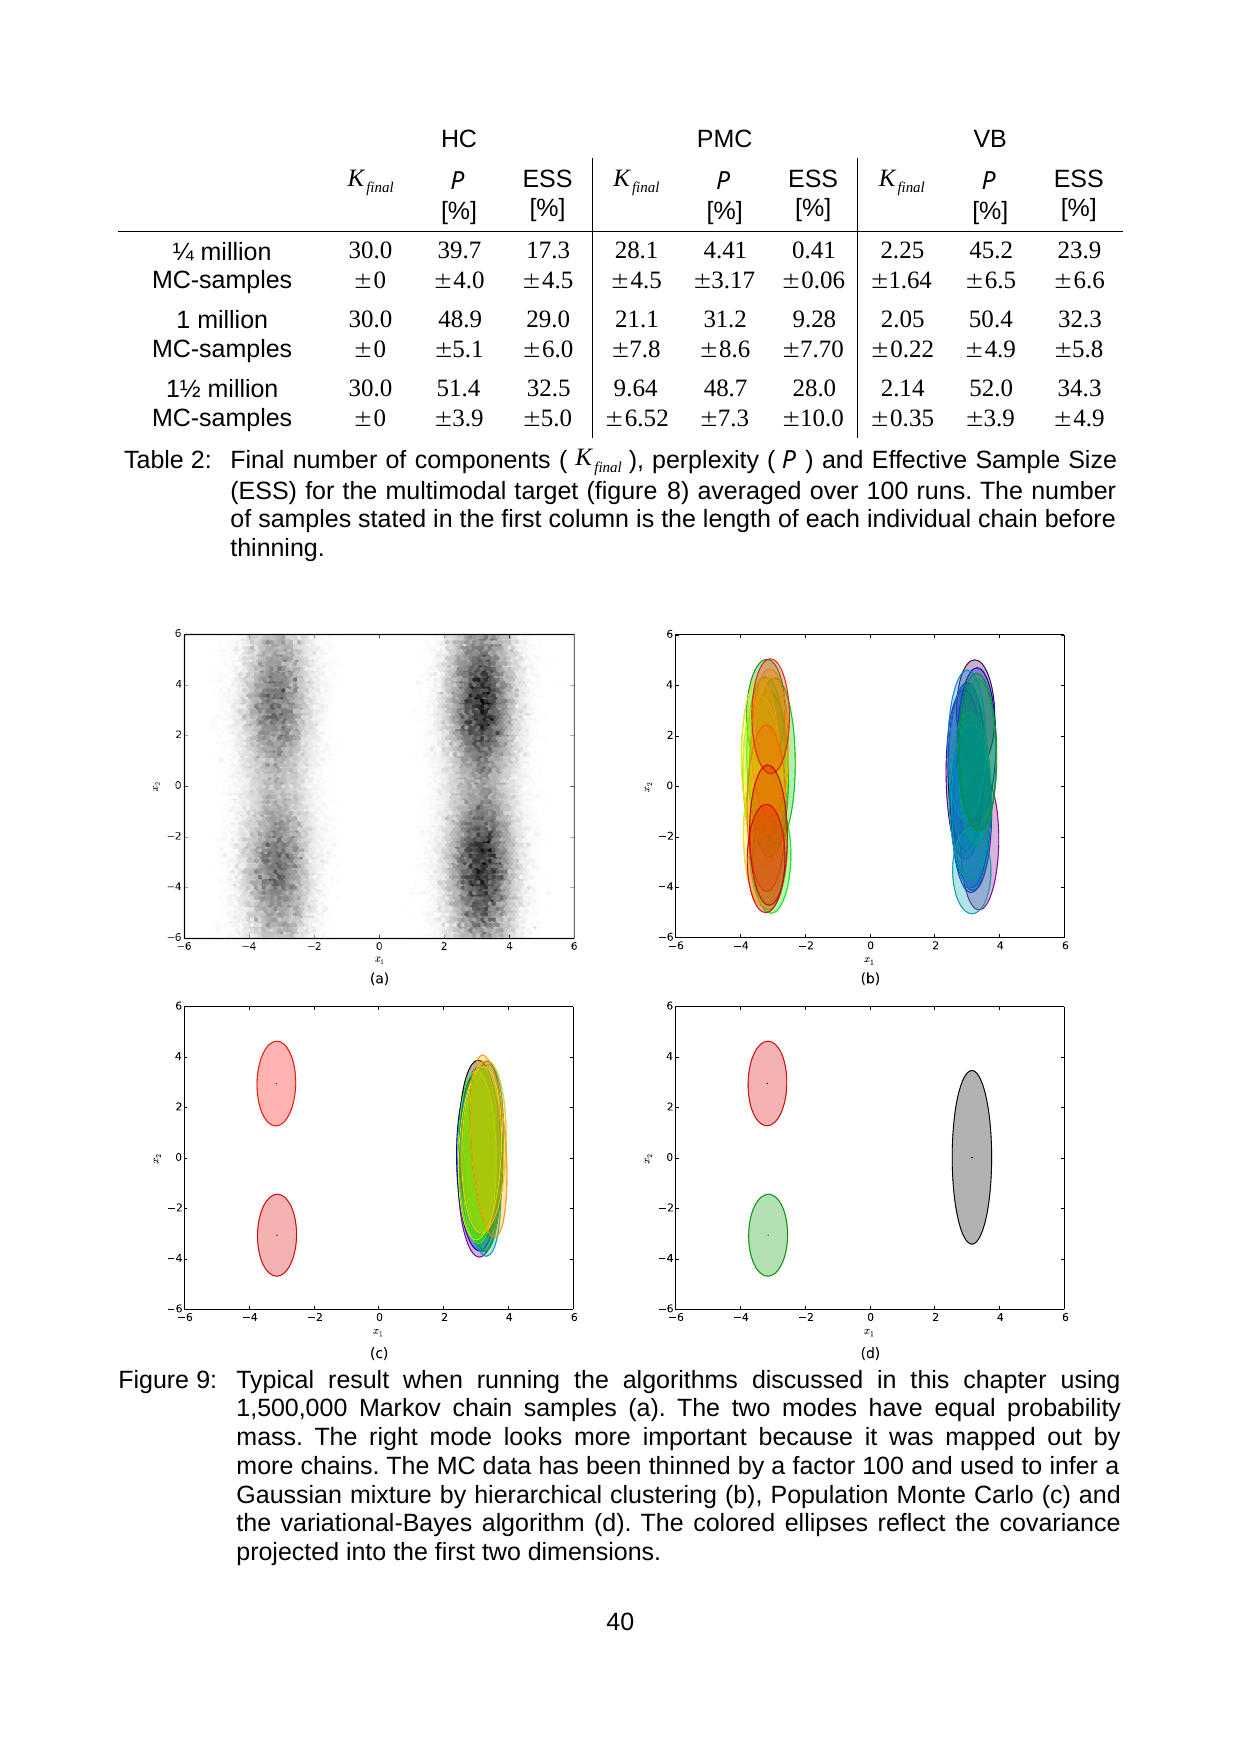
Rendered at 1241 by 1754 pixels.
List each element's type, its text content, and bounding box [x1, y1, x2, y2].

table_cell [503, 300, 592, 369]
table_cell [680, 232, 769, 300]
table_cell 1½ million MC-samples [118, 369, 326, 438]
table_cell [858, 232, 946, 300]
text [118, 596, 1122, 608]
table_cell ¼ million MC-samples [118, 232, 326, 300]
table_cell [326, 232, 414, 300]
table_cell [326, 300, 414, 369]
table_cell [%] [680, 158, 769, 231]
table_cell [593, 300, 680, 369]
table_cell [946, 232, 1034, 300]
table_cell ESS [%] [503, 158, 592, 231]
table_cell [415, 300, 503, 369]
table_cell Table 2: Final number of components (), perplexity () and Effective Sample Size (ESS) for the multimodal target (figure 8) averaged over 100 runs. The number of samples stated in the first column is the length of each individual chain before thinning. [118, 438, 1123, 568]
table_cell 1 million MC-samples [118, 300, 326, 369]
table_cell [858, 369, 946, 438]
table_cell [%] [946, 158, 1034, 231]
table_cell [1034, 369, 1123, 438]
table_cell [769, 300, 857, 369]
table_cell [858, 300, 946, 369]
table_header PMC [592, 118, 857, 158]
table_cell [%] [415, 158, 503, 231]
table_cell [593, 158, 680, 231]
table_cell [503, 369, 592, 438]
table_cell [593, 232, 680, 300]
table_cell [946, 369, 1034, 438]
table_cell ESS [%] [769, 158, 857, 231]
table_cell [1034, 300, 1123, 369]
table_cell [415, 232, 503, 300]
table_cell [1034, 232, 1123, 300]
table_header VB [857, 118, 1123, 158]
table_cell ESS [%] [1034, 158, 1123, 231]
table_cell [858, 158, 946, 231]
text Figure 9: Typical result when running the algorithms discussed in this chapter using 1,500,000 Markov chain samples (a). The two modes have equal probability mass. The right mode looks more important because it was mapped out by more chains. The MC data has been thinned by a factor 100 and used to infer a Gaussian mixture by hierarchical clustering (b), Population Monte Carlo (c) and the variational-Bayes algorithm (d). The colored ellipses reflect the covariance projected into the first two dimensions. [118, 1361, 1122, 1566]
table_header HC [326, 118, 592, 158]
table_cell [680, 369, 769, 438]
table_cell [946, 300, 1034, 369]
table_cell [326, 158, 414, 231]
table_cell [769, 232, 857, 300]
table_cell [415, 369, 503, 438]
table_cell [326, 369, 414, 438]
table_cell [769, 369, 857, 438]
table_cell [593, 369, 680, 438]
table_cell [118, 158, 326, 231]
table_cell [680, 300, 769, 369]
table_cell [503, 232, 592, 300]
table_header [118, 118, 326, 158]
